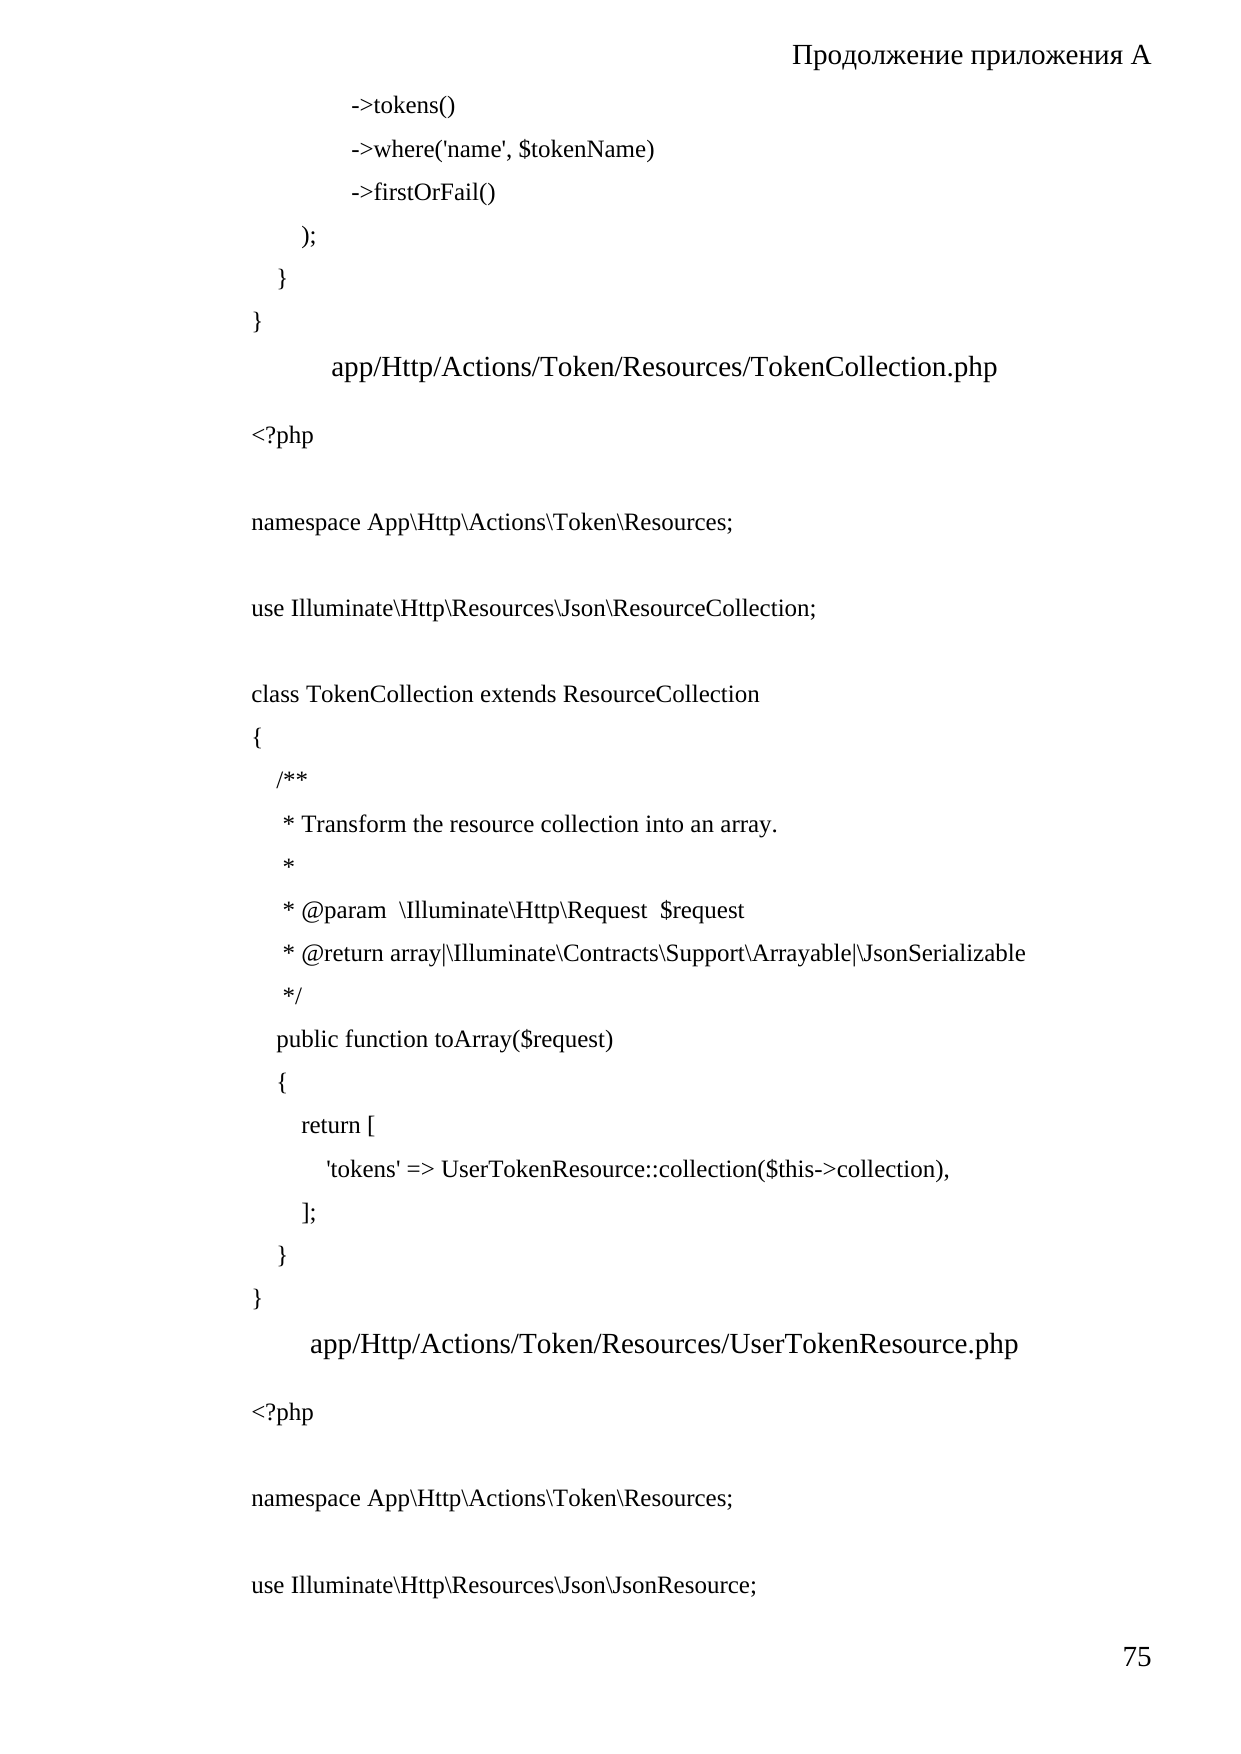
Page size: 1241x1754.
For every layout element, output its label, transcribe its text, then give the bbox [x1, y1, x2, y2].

text /** [177, 766, 1152, 794]
text * @return array|\Illuminate\Contracts\Support\Arrayable|\JsonSerializable [177, 938, 1152, 967]
text { [177, 1067, 1152, 1096]
text { [177, 722, 1152, 751]
text } [177, 306, 1152, 335]
text return [ [177, 1111, 1152, 1139]
text ); [177, 220, 1152, 249]
text ]; [177, 1197, 1152, 1226]
text ->where('name', $tokenName) [177, 134, 1152, 162]
subtitle app/Http/Actions/Token/Resources/TokenCollection.php [177, 349, 1152, 383]
text use Illuminate\Http\Resources\Json\JsonResource; [177, 1570, 1152, 1598]
text <?php [177, 421, 1152, 449]
text <?php [177, 1397, 1152, 1426]
subtitle app/Http/Actions/Token/Resources/UserTokenResource.php [177, 1326, 1152, 1360]
text * [177, 852, 1152, 881]
text namespace App\Http\Actions\Token\Resources; [177, 1483, 1152, 1512]
text * @param \Illuminate\Http\Request $request [177, 895, 1152, 924]
text namespace App\Http\Actions\Token\Resources; [177, 507, 1152, 536]
text class TokenCollection extends ResourceCollection [177, 679, 1152, 708]
text */ [177, 981, 1152, 1010]
text ->tokens() [177, 91, 1152, 119]
text } [177, 1240, 1152, 1269]
text } [177, 263, 1152, 292]
text ->firstOrFail() [177, 177, 1152, 206]
text use Illuminate\Http\Resources\Json\ResourceCollection; [177, 593, 1152, 622]
text 'tokens' => UserTokenResource::collection($this->collection), [177, 1154, 1152, 1182]
text * Transform the resource collection into an array. [177, 809, 1152, 837]
text public function toArray($request) [177, 1024, 1152, 1053]
text } [177, 1283, 1152, 1312]
